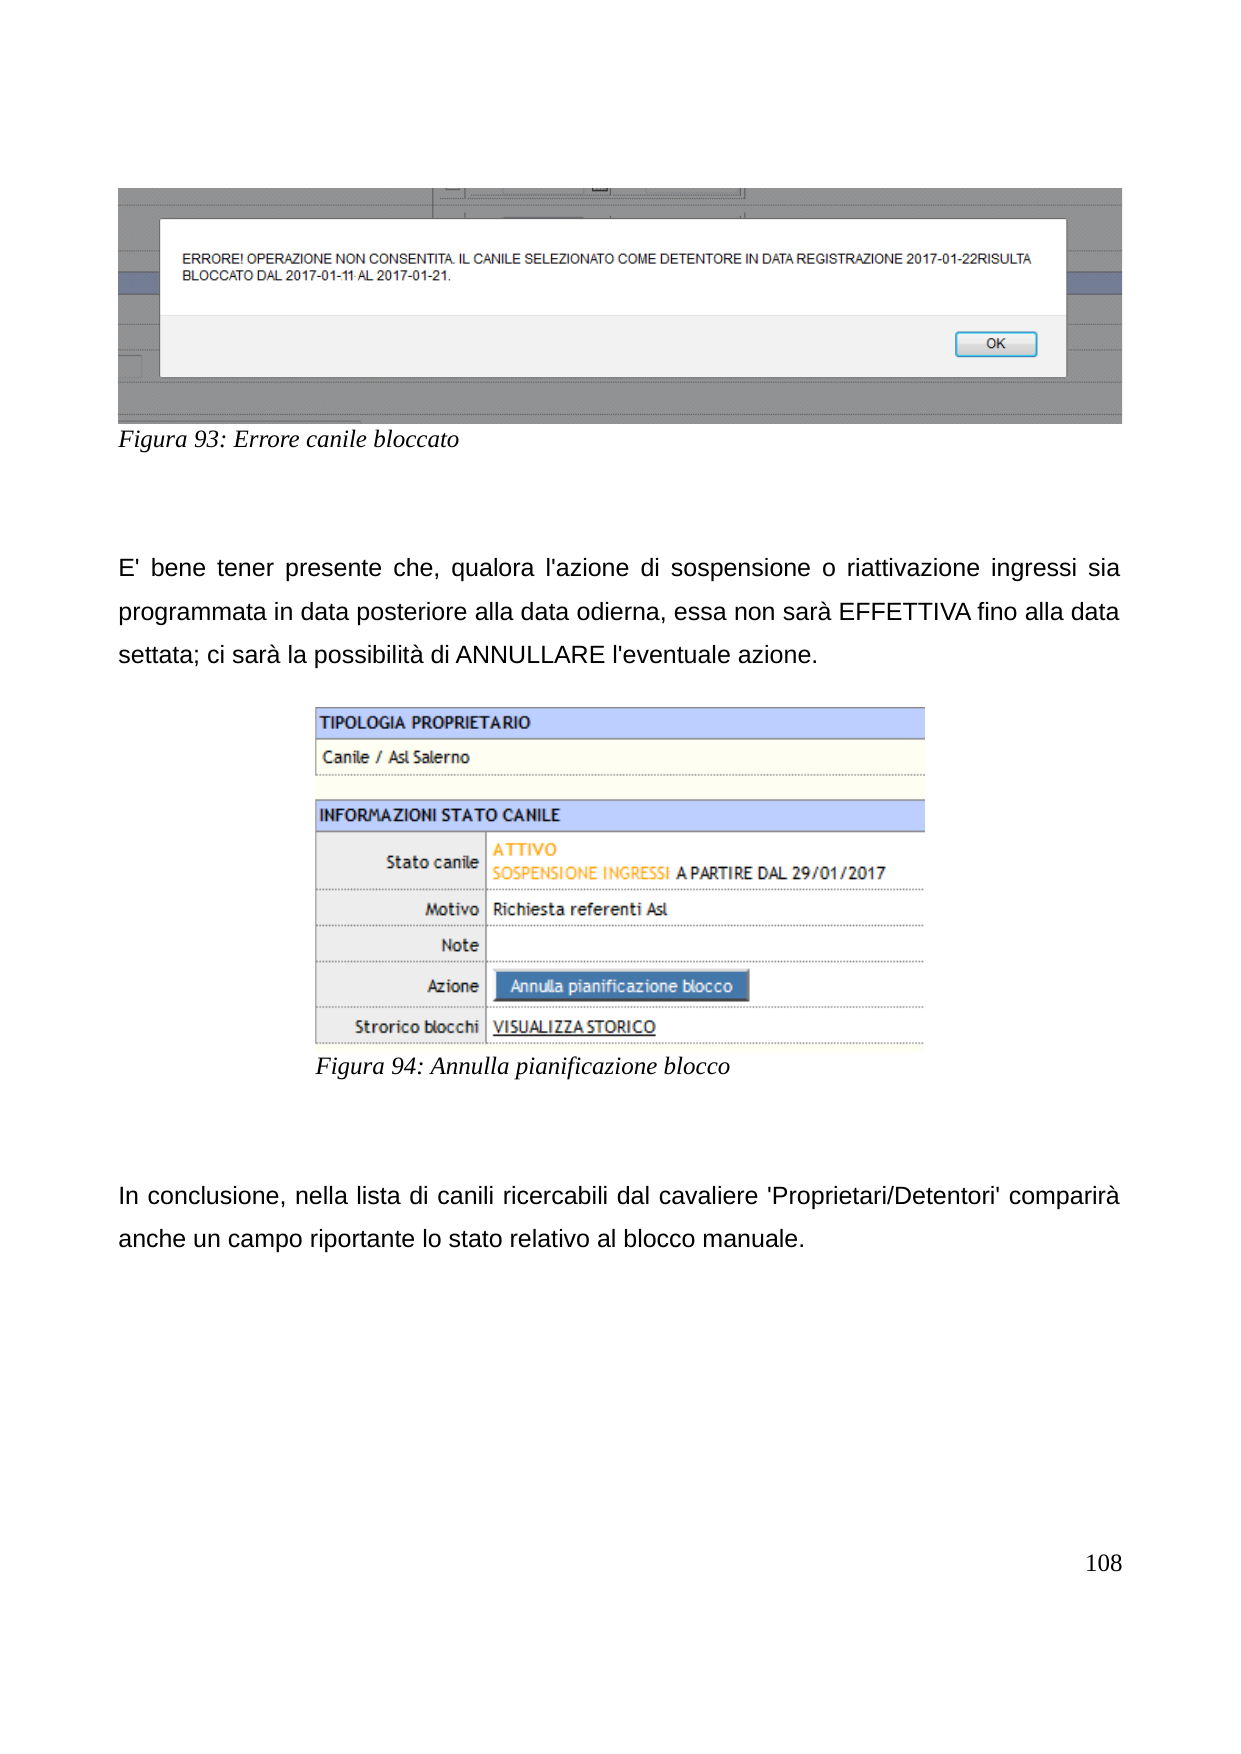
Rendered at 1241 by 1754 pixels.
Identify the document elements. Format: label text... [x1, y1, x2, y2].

text E' bene tener presente che, qualora l'azione di sospensione o riattivazione ingressi sia programmata in data posteriore alla data odierna, essa non sarà EFFETTIVA fino alla data settata; ci sarà la possibilità di ANNULLARE l'eventuale azione. [118, 453, 1122, 668]
text In conclusione, nella lista di canili ricercabili dal cavaliere 'Proprietari/Detentori' comparirà anche un campo riportante lo stato relativo al blocco manuale. [118, 695, 1122, 1253]
text [118, 176, 1122, 188]
text Figura 93: Errore canile bloccato [118, 424, 1122, 453]
text Figura 94: Annulla pianificazione blocco [315, 1052, 925, 1080]
picture [315, 707, 925, 1052]
picture [118, 188, 1123, 424]
